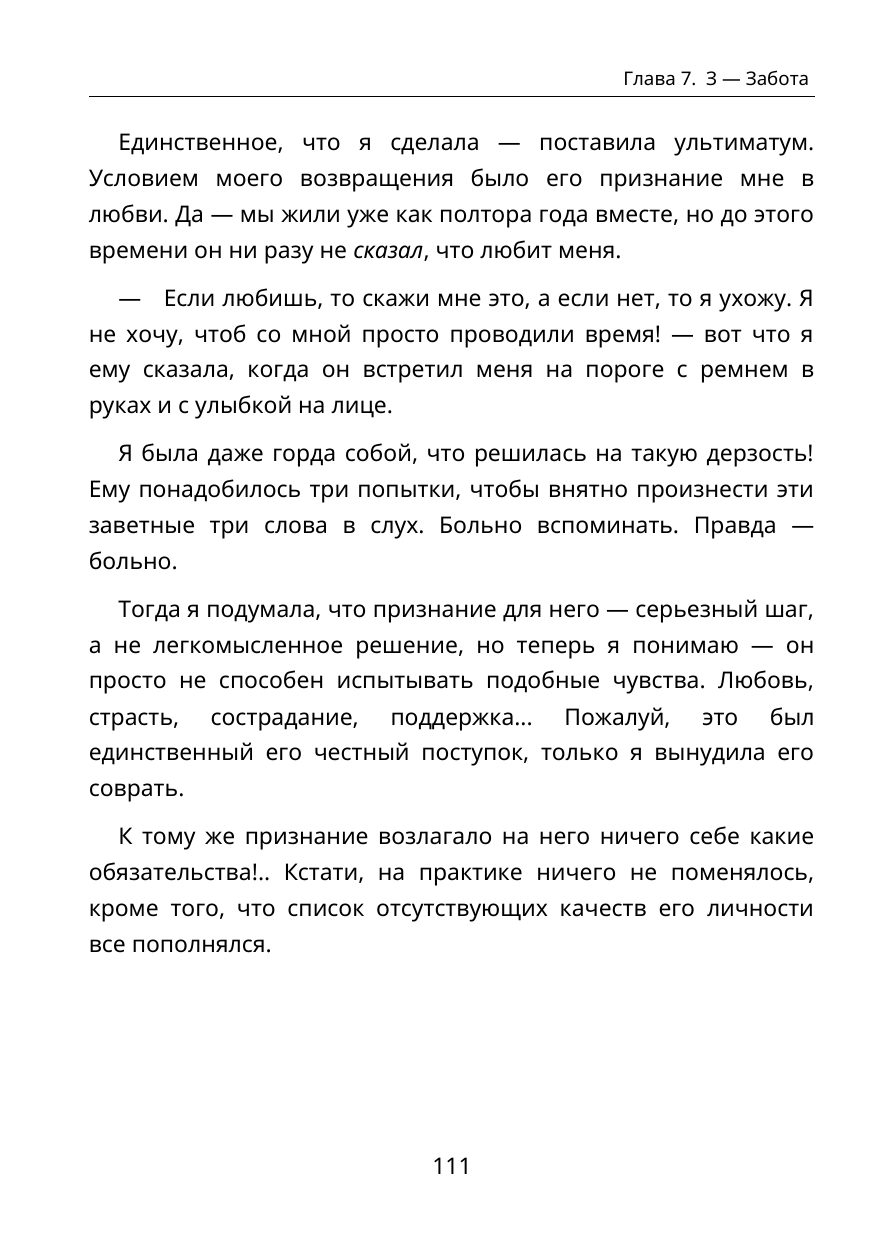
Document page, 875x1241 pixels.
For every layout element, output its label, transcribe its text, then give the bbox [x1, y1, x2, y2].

text Я была даже горда собой, что решилась на такую дерзость! Ему понадобилось три попытки, чтобы внятно произнести эти заветные три слова в слух. Больно вспоминать. Правда — больно. [88, 437, 815, 576]
text Единственное, что я сделала — поставила ультиматум. Условием моего возвращения было его признание мне в любви. Да — мы жили уже как полтора года вместе, но до этого времени он ни разу не сказал, что любит меня. [88, 126, 815, 265]
text К тому же признание возлагало на него ничего себе какие обязательства!.. Кстати, на практике ничего не поменялось, кроме того, что список отсутствующих качеств его личности все пополнялся. [88, 820, 815, 959]
list Если любишь, то скажи мне это, а если нет, то я ухожу. Я не хочу, чтоб со мной просто проводили время! — вот что я ему сказала, когда он встретил меня на пороге с ремнем в руках и с улыбкой на лице. [88, 282, 815, 421]
text Тогда я подумала, что признание для него — серьезный шаг, а не легкомысленное решение, но теперь я понимаю — он просто не способен испытывать подобные чувства. Любовь, страсть, сострадание, поддержка... Пожалуй, это был единственный его честный поступок, только я вынудила его соврать. [88, 593, 815, 803]
